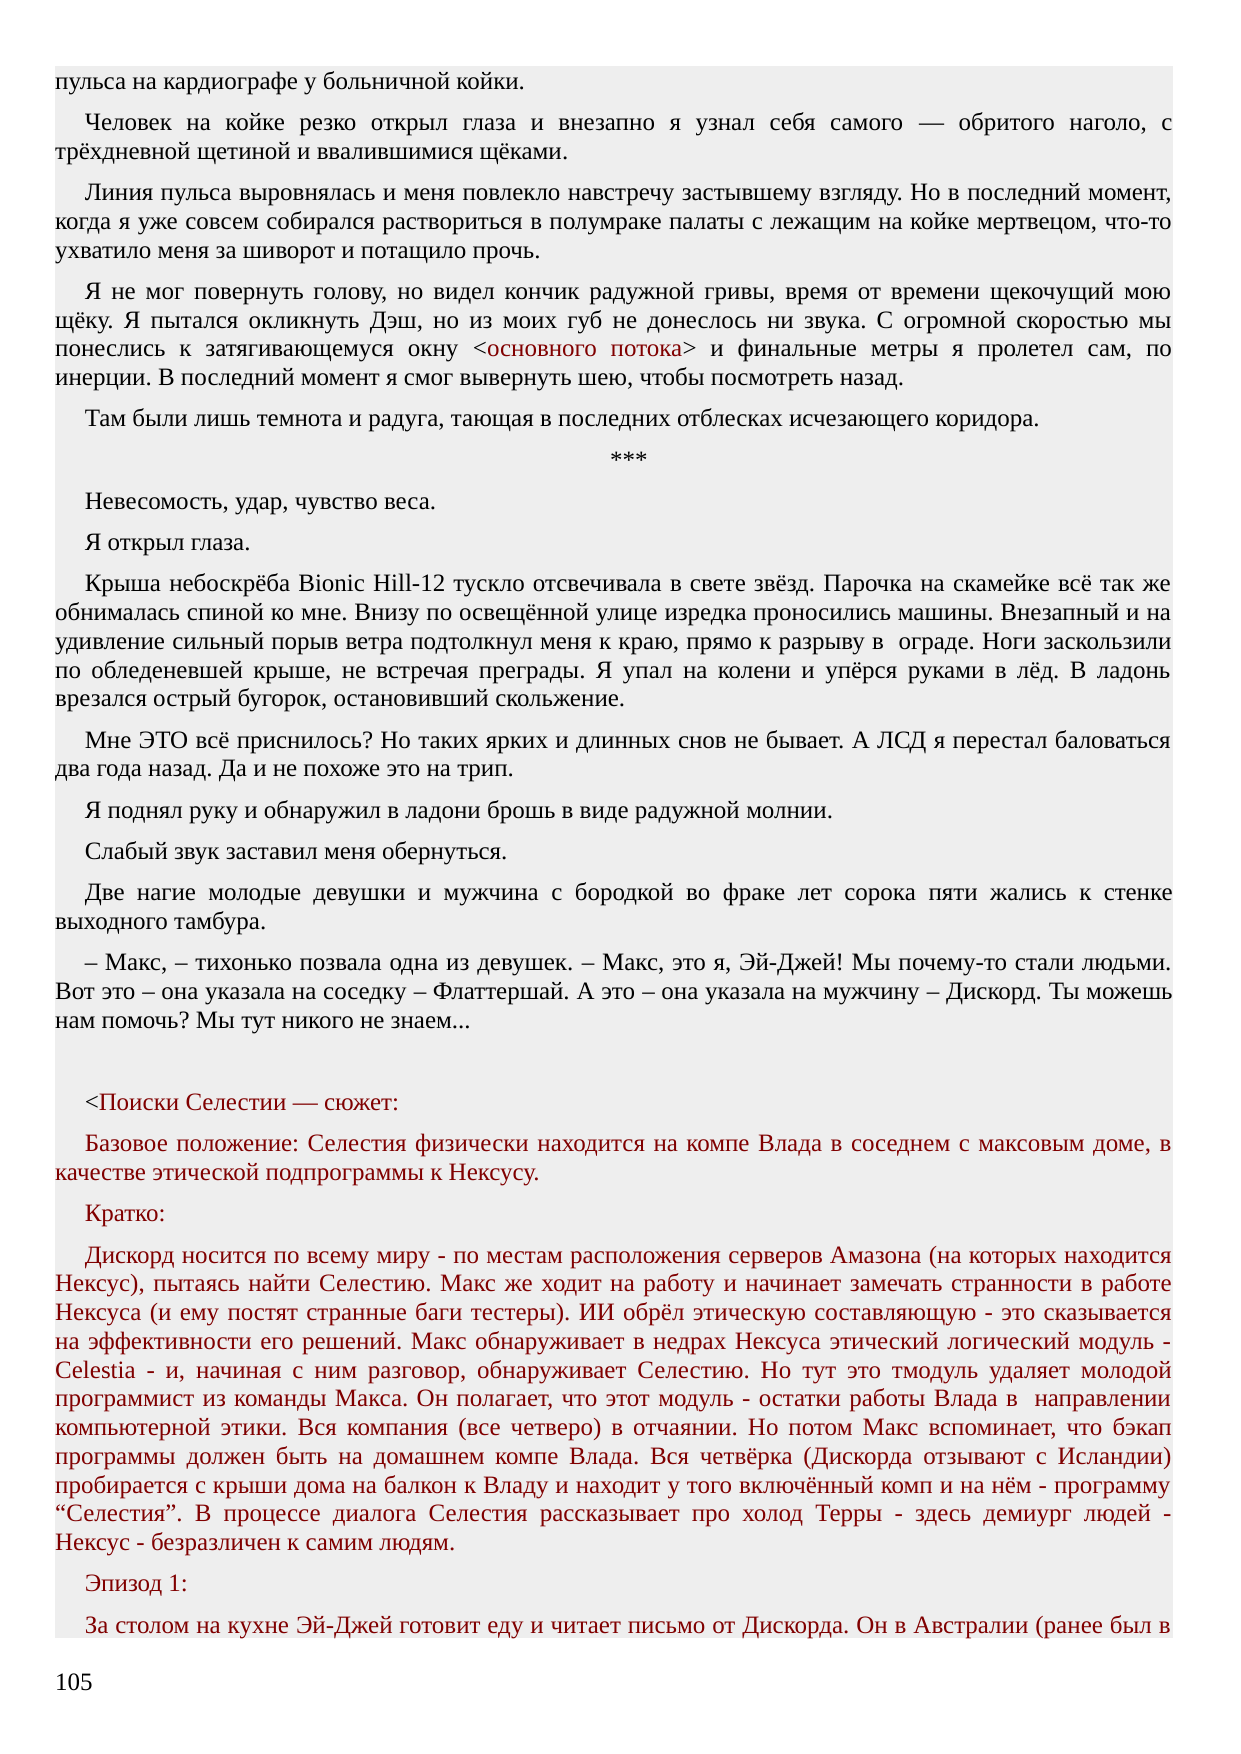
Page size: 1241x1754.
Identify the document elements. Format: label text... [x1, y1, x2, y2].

text пульса на кардиографе у больничной койки. [55, 66, 1173, 95]
text Линия пульса выровнялась и меня повлекло навстречу застывшему взгляду. Но в последний момент, когда я уже совсем собирался раствориться в полумраке палаты с лежащим на койке мертвецом, что-то ухватило меня за шиворот и потащило прочь. [55, 177, 1173, 263]
text Невесомость, удар, чувство веса. [55, 486, 1173, 515]
text Две нагие молодые девушки и мужчина с бородкой во фраке лет сорока пяти жались к стенке выходного тамбура. [55, 877, 1173, 935]
text Там были лишь темнота и радуга, тающая в последних отблесках исчезающего коридора. [55, 403, 1173, 432]
text Дискорд носится по всему миру - по местам расположения серверов Амазона (на которых находится Нексус), пытаясь найти Селестию. Макс же ходит на работу и начинает замечать странности в работе Нексуса (и ему постят странные баги тестеры). ИИ обрёл этическую составляющую - это сказывается на эффективности его решений. Макс обнаруживает в недрах Нексуса этический логический модуль - Celestia - и, начиная с ним разговор, обнаруживает Селестию. Но тут это тмодуль удаляет молодой программист из команды Макса. Он полагает, что этот модуль - остатки работы Влада в направлении компьютерной этики. Вся компания (все четверо) в отчаянии. Но потом Макс вспоминает, что бэкап программы должен быть на домашнем компе Влада. Вся четвёрка (Дискорда отзывают с Исландии) пробирается с крыши дома на балкон к Владу и находит у того включённый комп и на нём - программу “Селестия”. В процессе диалога Селестия рассказывает про холод Терры - здесь демиург людей - Нексус - безразличен к самим людям. [55, 1240, 1173, 1556]
text – Макс, – тихонько позвала одна из девушек. – Макс, это я, Эй-Джей! Мы почему-то стали людьми. Вот это – она указала на соседку – Флаттершай. А это – она указала на мужчину – Дискорд. Ты можешь нам помочь? Мы тут никого не знаем... [55, 947, 1173, 1033]
text Эпизод 1: [55, 1568, 1173, 1597]
text <Поиски Селестии — сюжет: [55, 1087, 1173, 1116]
text Базовое положение: Селестия физически находится на компе Влада в соседнем с максовым доме, в качестве этической подпрограммы к Нексусу. [55, 1128, 1173, 1186]
text За столом на кухне Эй-Джей готовит еду и читает письмо от Дискорда. Он в Австралии (ранее был в [55, 1610, 1173, 1638]
text Человек на койке резко открыл глаза и внезапно я узнал себя самого — обритого наголо, с трёхдневной щетиной и ввалившимися щёками. [55, 107, 1173, 165]
text Я поднял руку и обнаружил в ладони брошь в виде радужной молнии. [55, 795, 1173, 823]
text Я открыл глаза. [55, 527, 1173, 556]
text Я не мог повернуть голову, но видел кончик радужной гривы, время от времени щекочущий мою щёку. Я пытался окликнуть Дэш, но из моих губ не донеслось ни звука. С огромной скоростью мы понеслись к затягивающемуся окну <основного потока> и финальные метры я пролетел сам, по инерции. В последний момент я смог вывернуть шею, чтобы посмотреть назад. [55, 276, 1173, 391]
text Мне ЭТО всё приснилось? Но таких ярких и длинных снов не бывает. А ЛСД я перестал баловаться два года назад. Да и не похоже это на трип. [55, 725, 1173, 782]
text *** [55, 445, 1173, 473]
text Слабый звук заставил меня обернуться. [55, 836, 1173, 865]
text Кратко: [55, 1198, 1173, 1227]
text Крыша небоскрёба Bionic Hill-12 тускло отсвечивала в свете звёзд. Парочка на скамейке всё так же обнималась спиной ко мне. Внизу по освещённой улице изредка проносились машины. Внезапный и на удивление сильный порыв ветра подтолкнул меня к краю, прямо к разрыву в ограде. Ноги заскользили по обледеневшей крыше, не встречая преграды. Я упал на колени и упёрся руками в лёд. В ладонь врезался острый бугорок, остановивший скольжение. [55, 568, 1173, 712]
